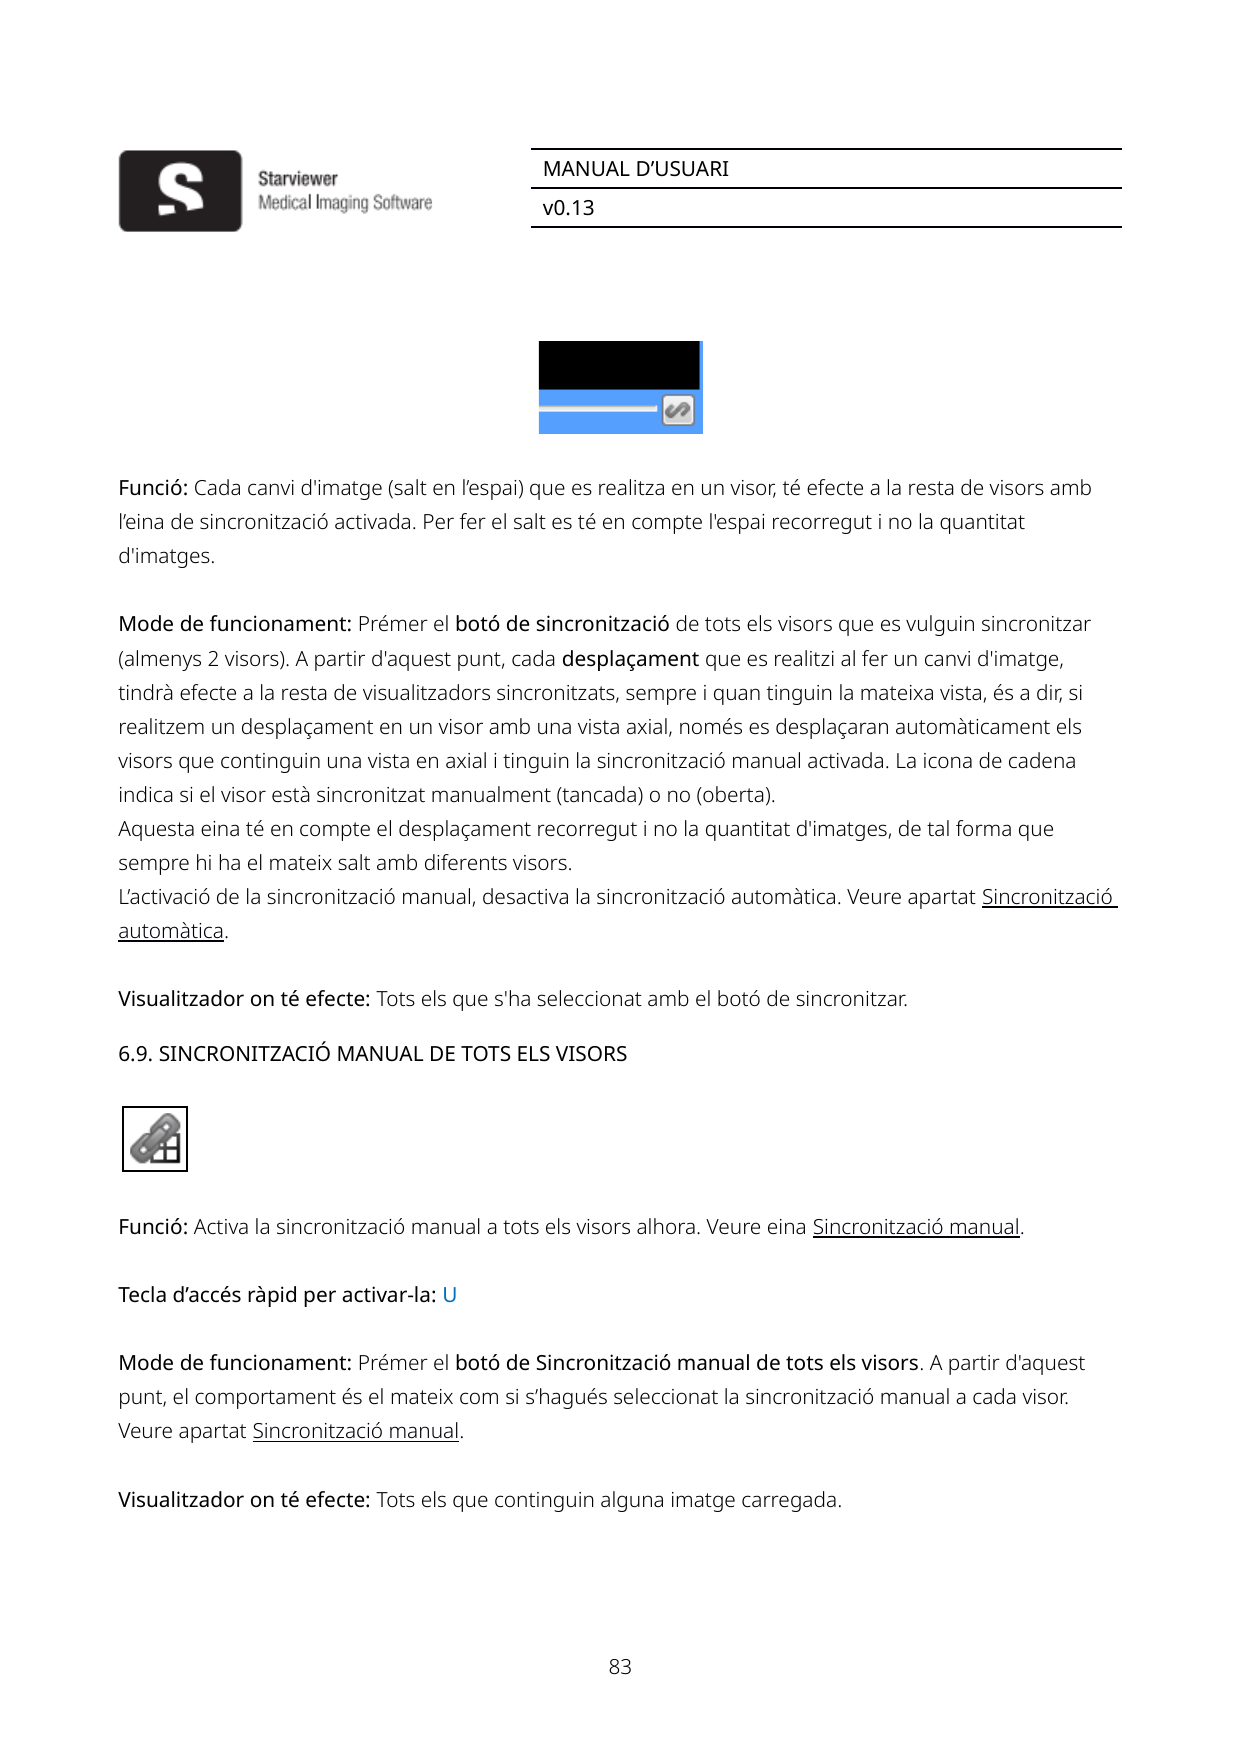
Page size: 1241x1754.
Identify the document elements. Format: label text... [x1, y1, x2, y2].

text Visualitzador on té efecte: Tots els que continguin alguna imatge carregada. [118, 1485, 1122, 1513]
subtitle Sincronització manual de tots els visors [118, 1039, 1122, 1068]
text L’activació de la sincronització manual, desactiva la sincronització automàtica. Veure apartat Sincronització automàtica. [118, 882, 1122, 944]
text Tecla d’accés ràpid per activar-la: U [118, 1280, 1122, 1309]
text Visualitzador on té efecte: Tots els que s'ha seleccionat amb el botó de sincronitzar. [118, 984, 1122, 1013]
text Funció: Cada canvi d'imatge (salt en l’espai) que es realitza en un visor, té efecte a la resta de visors amb l’eina de sincronització activada. Per fer el salt es té en compte l'espai recorregut i no la quantitat d'imatges. [118, 473, 1122, 570]
picture [130, 1114, 180, 1164]
text Mode de funcionament: Prémer el botó de Sincronització manual de tots els visors. A partir d'aquest punt, el comportament és el mateix com si s’hagués seleccionat la sincronització manual a cada visor. Veure apartat Sincronització manual. [118, 1348, 1122, 1445]
picture [538, 341, 703, 434]
text Funció: Activa la sincronització manual a tots els visors alhora. Veure eina Sincronització manual. [118, 1212, 1122, 1241]
text Mode de funcionament: Prémer el botó de sincronització de tots els visors que es vulguin sincronitzar (almenys 2 visors). A partir d'aquest punt, cada desplaçament que es realitzi al fer un canvi d'imatge, tindrà efecte a la resta de visualitzadors sincronitzats, sempre i quan tinguin la mateixa vista, és a dir, si realitzem un desplaçament en un visor amb una vista axial, només es desplaçaran automàticament els visors que continguin una vista en axial i tinguin la sincronització manual activada. La icona de cadena indica si el visor està sincronitzat manualment (tancada) o no (oberta). [118, 609, 1122, 808]
text Aquesta eina té en compte el desplaçament recorregut i no la quantitat d'imatges, de tal forma que sempre hi ha el mateix salt amb diferents visors. [118, 814, 1122, 876]
